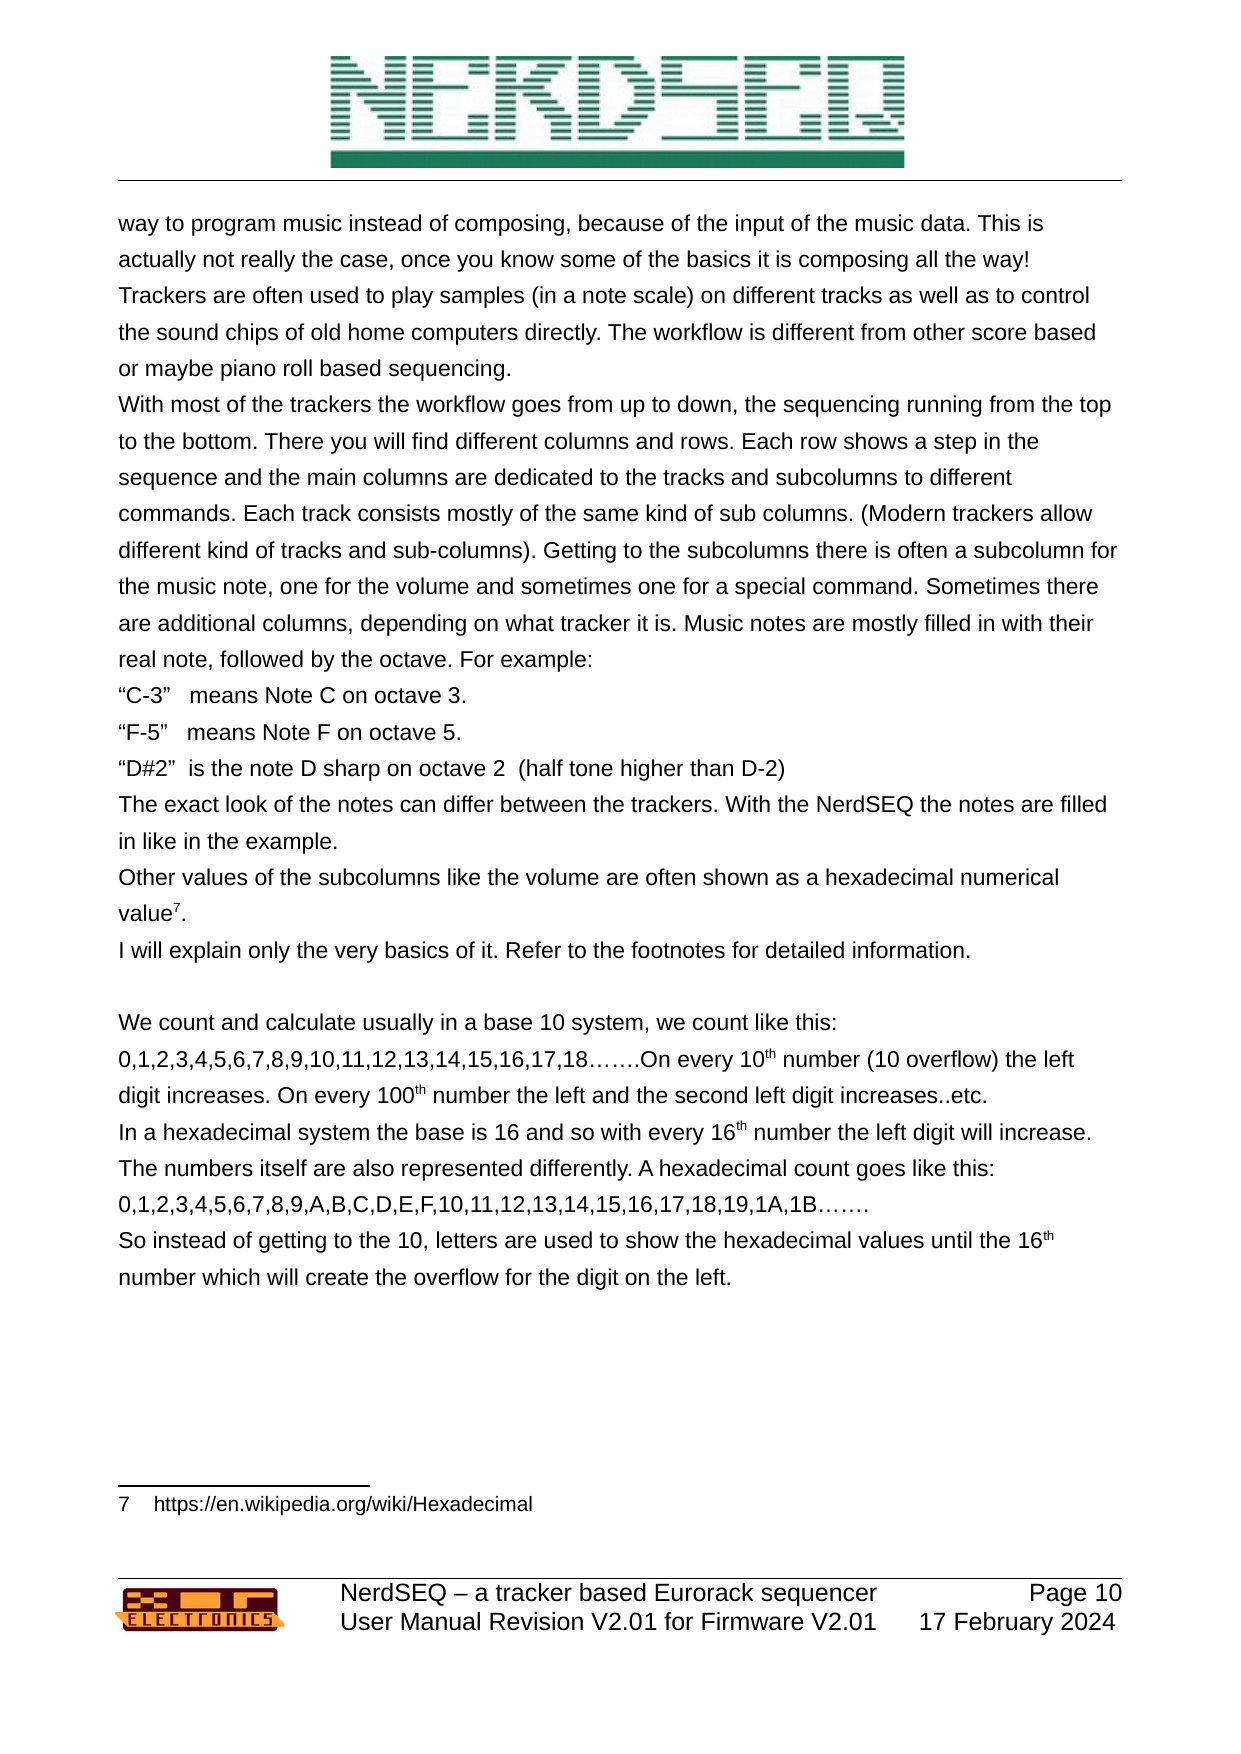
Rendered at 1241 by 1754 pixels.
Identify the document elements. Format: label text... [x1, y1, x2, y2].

text With most of the trackers the workflow goes from up to down, the sequencing running from the top to the bottom. There you will find different columns and rows. Each row shows a step in the sequence and the main columns are dedicated to the tracks and subcolumns to different commands. Each track consists mostly of the same kind of sub columns. (Modern trackers allow different kind of tracks and sub-columns). Getting to the subcolumns there is often a subcolumn for the music note, one for the volume and sometimes one for a special command. Sometimes there are additional columns, depending on what tracker it is. Music notes are mostly filled in with their real note, followed by the octave. For example: [118, 391, 1122, 672]
text In a hexadecimal system the base is 16 and so with every 16th number the left digit will increase. The numbers itself are also represented differently. A hexadecimal count goes like this: [118, 1118, 1122, 1181]
text “D#2” is the note D sharp on octave 2 (half tone higher than D-2) [118, 755, 1122, 781]
text So instead of getting to the 10, letters are used to show the hexadecimal values until the 16th number which will create the overflow for the digit on the left. [118, 1227, 1122, 1290]
text I will explain only the very basics of it. Refer to the footnotes for detailed information. [118, 937, 1122, 963]
text The exact look of the notes can differ between the trackers. With the NerdSEQ the notes are filled in like in the example. [118, 791, 1122, 854]
picture [330, 56, 905, 168]
text We count and calculate usually in a base 10 system, we count like this: 0,1,2,3,4,5,6,7,8,9,10,11,12,13,14,15,16,17,18…….On every 10th number (10 overflow) the left digit increases. On every 100th number the left and the second left digit increases..etc. [118, 1009, 1122, 1108]
picture [115, 1584, 285, 1634]
text https://en.wikipedia.org/wiki/Hexadecimal [118, 1492, 1122, 1516]
text “F-5” means Note F on octave 5. [118, 718, 1122, 745]
text “C-3” means Note C on octave 3. [118, 682, 1122, 708]
text Trackers are often used to play samples (in a note scale) on different tracks as well as to control the sound chips of old home computers directly. The workflow is different from other score based or maybe piano roll based sequencing. [118, 282, 1122, 381]
text way to program music instead of composing, because of the input of the music data. This is actually not really the case, once you know some of the basics it is composing all the way! [118, 209, 1122, 272]
text 0,1,2,3,4,5,6,7,8,9,A,B,C,D,E,F,10,11,12,13,14,15,16,17,18,19,1A,1B……. [118, 1191, 1122, 1217]
text Other values of the subcolumns like the volume are often shown as a hexadecimal numerical value. [118, 864, 1122, 927]
